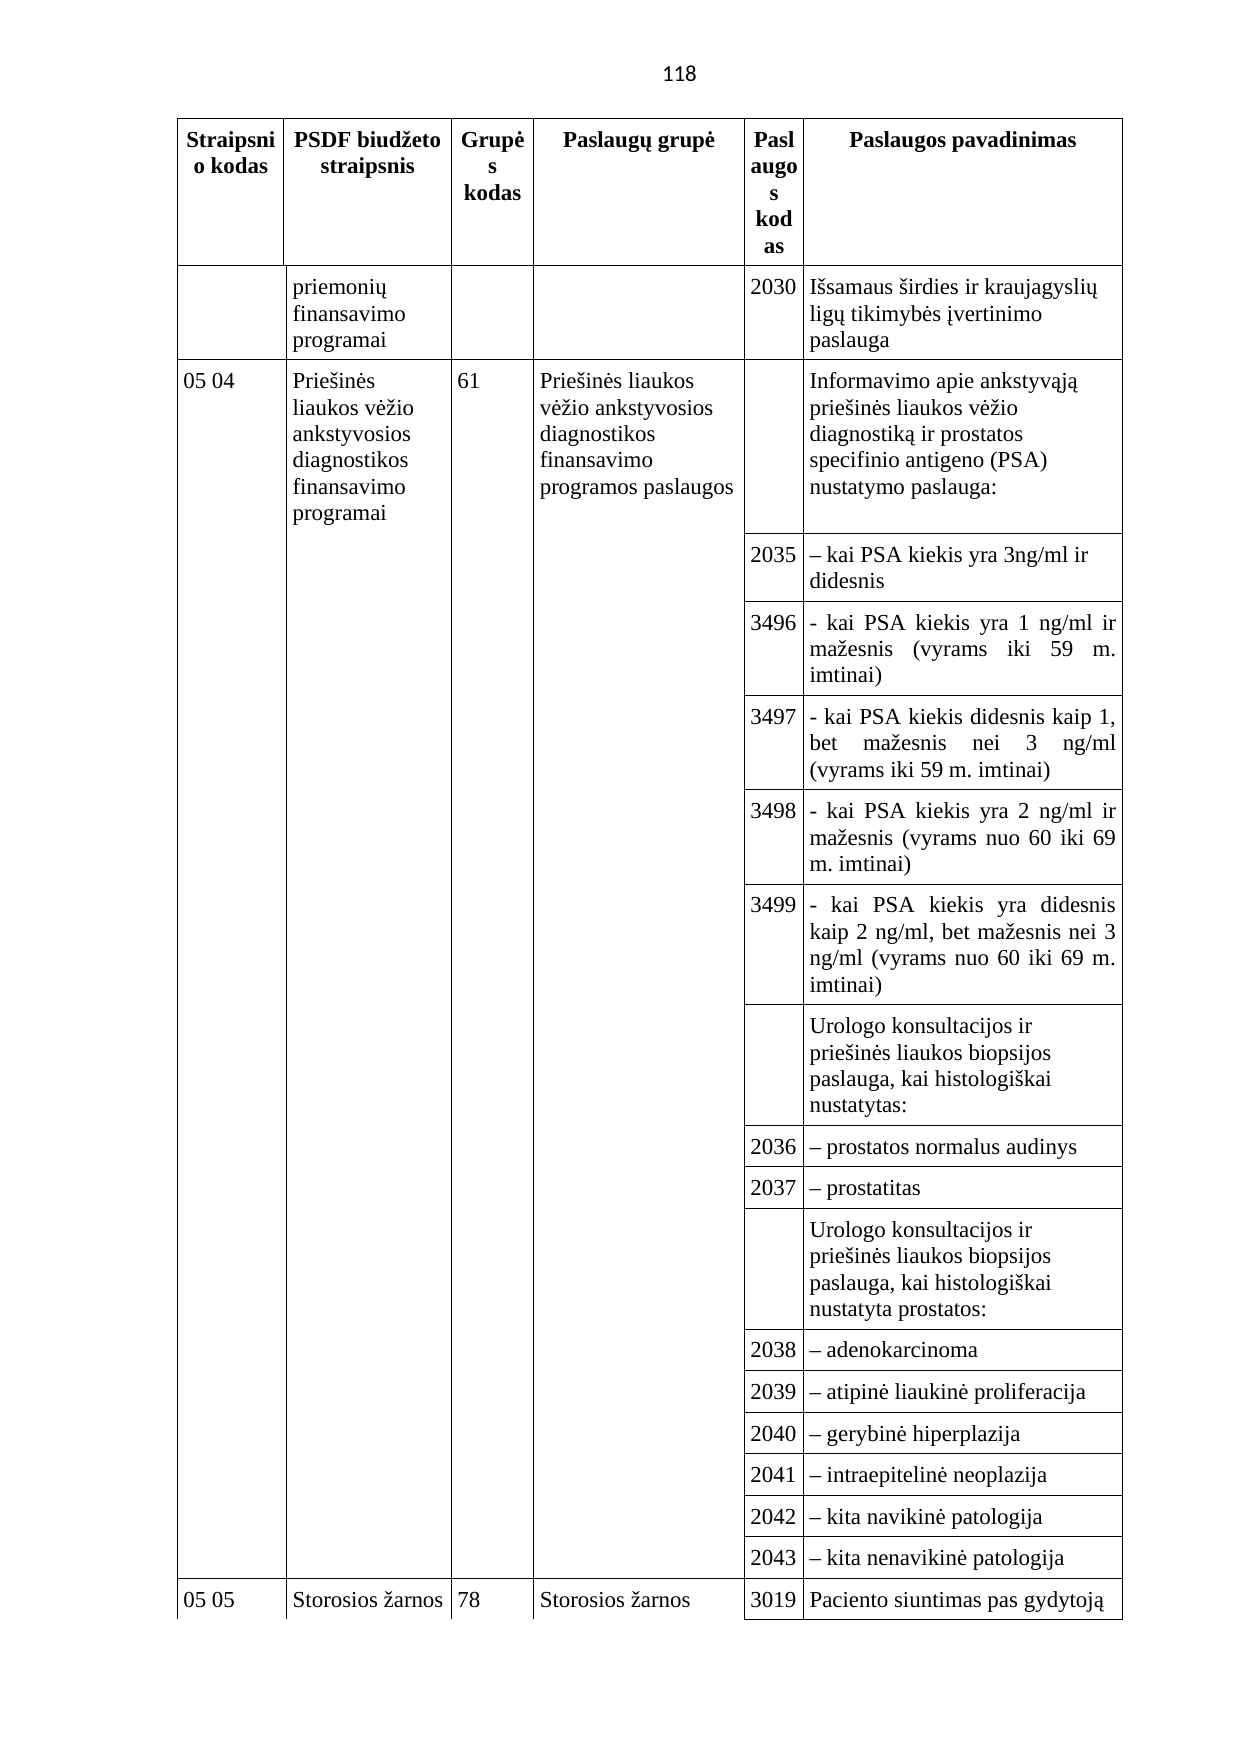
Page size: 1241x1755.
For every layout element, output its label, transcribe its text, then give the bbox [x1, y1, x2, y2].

table_cell – kai PSA kiekis yra 3ng/ml ir didesnis [804, 534, 1122, 601]
table_cell [287, 695, 451, 789]
table_cell Informavimo apie ankstyvąją priešinės liaukos vėžio diagnostiką ir prostatos specifinio antigeno (PSA) nustatymo paslauga: [804, 360, 1122, 533]
table_cell [534, 266, 744, 359]
table_cell [178, 695, 286, 789]
table_cell [178, 1536, 286, 1578]
table_cell [178, 789, 286, 883]
table_cell [534, 601, 744, 695]
table_cell [178, 1370, 286, 1412]
table_cell 3498 [745, 790, 803, 883]
table_header PSDF biudžeto straipsnis [284, 119, 451, 265]
table_cell [287, 1166, 451, 1208]
table_cell Urologo konsultacijos ir priešinės liaukos biopsijos paslauga, kai histologiškai nustatyta prostatos: [804, 1209, 1122, 1328]
table_cell [178, 533, 286, 601]
table_cell – prostatitas [804, 1167, 1122, 1208]
table_cell 3497 [745, 696, 803, 789]
table_cell 05 04 [178, 360, 286, 401]
table_cell [287, 1004, 451, 1125]
table_cell [452, 1125, 533, 1166]
table_header Paslaugos pavadinimas [804, 119, 1122, 265]
table_cell 2042 [745, 1496, 803, 1536]
table_cell [534, 1412, 744, 1453]
table_cell 2036 [745, 1126, 803, 1166]
table_cell [452, 1412, 533, 1453]
table_cell [745, 360, 803, 533]
table_cell [452, 1166, 533, 1208]
table_cell - kai PSA kiekis yra 2 ng/ml ir mažesnis (vyrams nuo 60 iki 69 m. imtinai) [804, 790, 1122, 883]
table_cell 3019 [745, 1579, 803, 1619]
table_cell [534, 1166, 744, 1208]
table_cell - kai PSA kiekis yra 1 ng/ml ir mažesnis (vyrams iki 59 m. imtinai) [804, 602, 1122, 695]
table_cell [178, 1412, 286, 1453]
table_cell [178, 601, 286, 695]
table_cell [287, 1125, 451, 1166]
table_cell [287, 1412, 451, 1453]
table_cell 2030 [745, 266, 803, 359]
table_header Straipsnio kodas [178, 119, 283, 265]
table_cell [452, 1004, 533, 1125]
table_cell priemonių finansavimo programai [287, 266, 451, 359]
table_cell [452, 1370, 533, 1412]
table_cell [287, 1495, 451, 1536]
table_cell [534, 1370, 744, 1412]
table_cell [534, 533, 744, 601]
table_cell [534, 1004, 744, 1125]
table_cell [534, 695, 744, 789]
table_cell [287, 1370, 451, 1412]
table_cell [534, 1495, 744, 1536]
table_cell [745, 1209, 803, 1328]
table_cell Priešinės liaukos vėžio ankstyvosios diagnostikos finansavimo programai [287, 360, 451, 533]
table_cell [287, 1453, 451, 1495]
table_cell [287, 884, 451, 1004]
table_cell [534, 884, 744, 1004]
table_cell [178, 401, 286, 533]
table_cell [178, 1004, 286, 1125]
table_cell [178, 266, 286, 359]
table_cell – kita nenavikinė patologija [804, 1537, 1122, 1578]
table_header Paslaugos kodas [745, 119, 803, 265]
table_cell Paciento siuntimas pas gydytoją [804, 1579, 1122, 1619]
table_cell 2043 [745, 1537, 803, 1578]
table_cell – kita navikinė patologija [804, 1496, 1122, 1536]
table_cell [534, 1208, 744, 1328]
table_cell 61 [452, 360, 533, 401]
table_cell [287, 789, 451, 883]
table_cell Priešinės liaukos vėžio ankstyvosios diagnostikos finansavimo programos paslaugos [534, 360, 744, 533]
table_cell [178, 1208, 286, 1328]
table_cell 3496 [745, 602, 803, 695]
table_cell – prostatos normalus audinys [804, 1126, 1122, 1166]
table_cell – atipinė liaukinė proliferacija [804, 1371, 1122, 1412]
table_cell [452, 1453, 533, 1495]
table_cell [534, 1329, 744, 1370]
table_cell 78 [452, 1579, 533, 1619]
table_cell 2040 [745, 1413, 803, 1453]
table_cell [452, 533, 533, 601]
table_cell [452, 266, 533, 359]
table_cell [178, 1495, 286, 1536]
table_cell [452, 695, 533, 789]
table_cell [452, 1208, 533, 1328]
table_cell [452, 884, 533, 1004]
table_cell [178, 1453, 286, 1495]
table_cell – gerybinė hiperplazija [804, 1413, 1122, 1453]
table_cell 2041 [745, 1454, 803, 1495]
table_cell [745, 1005, 803, 1125]
table_cell [534, 789, 744, 883]
table_cell [452, 401, 533, 533]
table_cell 2039 [745, 1371, 803, 1412]
table_cell 2035 [745, 534, 803, 601]
table_cell [287, 533, 451, 601]
table_cell [178, 1166, 286, 1208]
table_cell [287, 1208, 451, 1328]
table_cell Urologo konsultacijos ir priešinės liaukos biopsijos paslauga, kai histologiškai nustatytas: [804, 1005, 1122, 1125]
table_cell 05 05 [178, 1579, 286, 1619]
table_cell Storosios žarnos [287, 1579, 451, 1619]
table_header Grupės kodas [452, 119, 533, 265]
table_cell [287, 1329, 451, 1370]
table_cell [287, 1536, 451, 1578]
table_cell – intraepitelinė neoplazija [804, 1454, 1122, 1495]
table_cell [452, 789, 533, 883]
table_cell 2038 [745, 1330, 803, 1370]
table_cell Storosios žarnos [534, 1579, 744, 1619]
table_cell [534, 1536, 744, 1578]
table_cell 3499 [745, 885, 803, 1004]
table_cell - kai PSA kiekis yra didesnis kaip 2 ng/ml, bet mažesnis nei 3 ng/ml (vyrams nuo 60 iki 69 m. imtinai) [804, 885, 1122, 1004]
table_cell - kai PSA kiekis didesnis kaip 1, bet mažesnis nei 3 ng/ml (vyrams iki 59 m. imtinai) [804, 696, 1122, 789]
table_cell [178, 1329, 286, 1370]
table_cell Išsamaus širdies ir kraujagyslių ligų tikimybės įvertinimo paslauga [804, 266, 1122, 359]
table_cell [452, 1329, 533, 1370]
table_header Paslaugų grupė [534, 119, 744, 265]
table_cell [534, 1453, 744, 1495]
table_cell [178, 1125, 286, 1166]
table_cell [452, 1536, 533, 1578]
table_cell – adenokarcinoma [804, 1330, 1122, 1370]
table_cell [178, 884, 286, 1004]
table_cell [287, 601, 451, 695]
table_cell 2037 [745, 1167, 803, 1208]
table_cell [534, 1125, 744, 1166]
table_cell [452, 1495, 533, 1536]
table_cell [452, 601, 533, 695]
